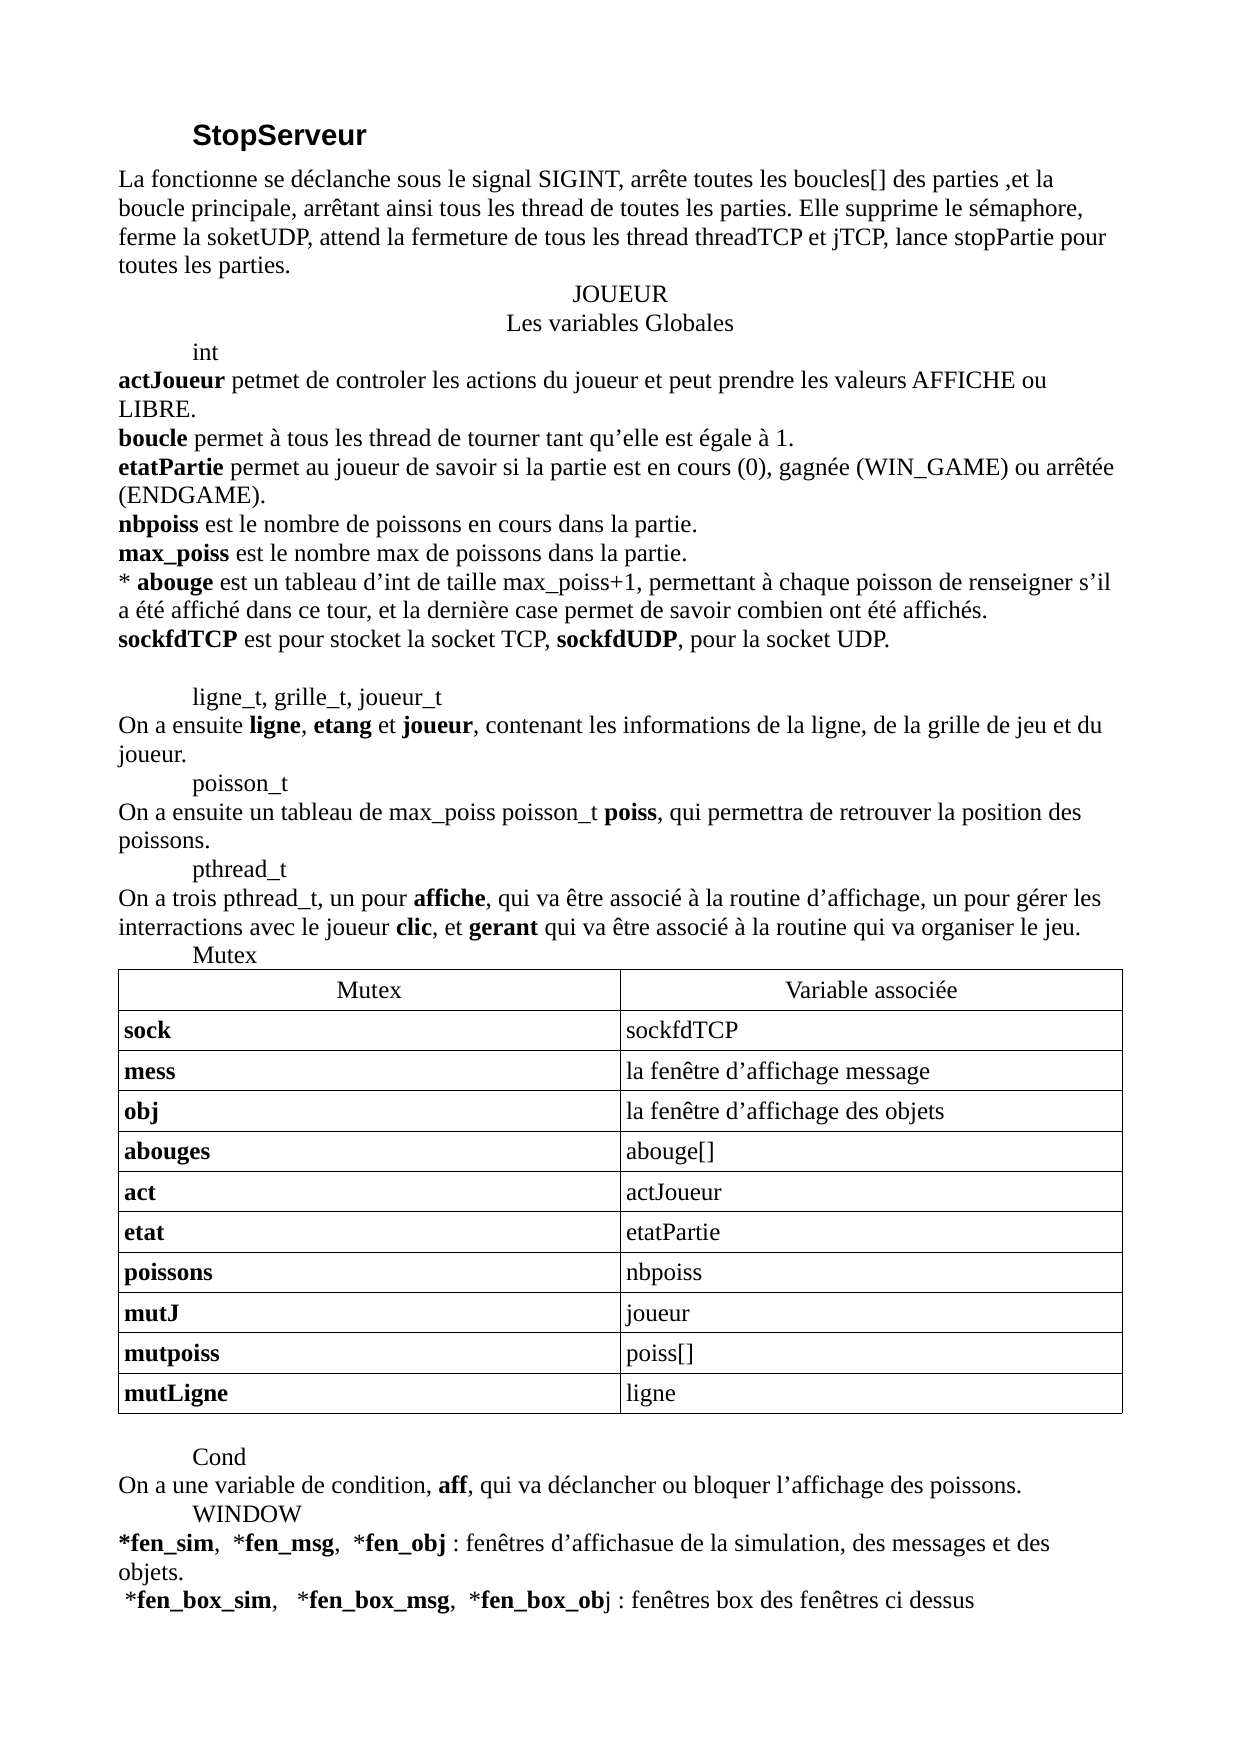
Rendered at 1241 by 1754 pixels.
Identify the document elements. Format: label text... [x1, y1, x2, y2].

table_cell obj [119, 1091, 620, 1131]
table_cell etatPartie [621, 1212, 1122, 1252]
table_cell mutJ [119, 1293, 620, 1332]
table_cell abouges [119, 1132, 620, 1171]
table_cell joueur [621, 1293, 1122, 1332]
text Mutex [118, 941, 1122, 969]
table_cell ligne [621, 1374, 1122, 1413]
text *fen_sim, *fen_msg, *fen_obj : fenêtres d’affichasue de la simulation, des messages et des objets. [118, 1528, 1122, 1585]
text poisson_t [118, 768, 1122, 797]
text La fonctionne se déclanche sous le signal SIGINT, arrête toutes les boucles[] des parties ,et la boucle principale, arrêtant ainsi tous les thread de toutes les parties. Elle supprime le sémaphore, ferme la soketUDP, attend la fermeture de tous les thread threadTCP et jTCP, lance stopPartie pour toutes les parties. [118, 164, 1122, 279]
table_cell la fenêtre d’affichage message [621, 1051, 1122, 1090]
text ligne_t, grille_t, joueur_t [118, 682, 1122, 711]
table_cell mutLigne [119, 1374, 620, 1413]
text * abouge est un tableau d’int de taille max_poiss+1, permettant à chaque poisson de renseigner s’il a été affiché dans ce tour, et la dernière case permet de savoir combien ont été affichés. [118, 567, 1122, 624]
text int [118, 337, 1122, 366]
table_header Mutex [119, 970, 620, 1010]
table_cell mess [119, 1051, 620, 1090]
table_cell actJoueur [621, 1172, 1122, 1211]
text On a ensuite un tableau de max_poiss poisson_t poiss, qui permettra de retrouver la position des poissons. [118, 797, 1122, 854]
text pthread_t [118, 854, 1122, 883]
table_cell nbpoiss [621, 1253, 1122, 1292]
table_cell etat [119, 1212, 620, 1252]
text *fen_box_sim, *fen_box_msg, *fen_box_obj : fenêtres box des fenêtres ci dessus [118, 1585, 1122, 1614]
table_cell la fenêtre d’affichage des objets [621, 1091, 1122, 1131]
table_cell abouge[] [621, 1132, 1122, 1171]
table_cell sockfdTCP [621, 1011, 1122, 1050]
text JOUEUR [118, 279, 1122, 308]
table_cell poissons [119, 1253, 620, 1292]
text On a une variable de condition, aff, qui va déclancher ou bloquer l’affichage des poissons. [118, 1470, 1122, 1499]
text sockfdTCP est pour stocket la socket TCP, sockfdUDP, pour la socket UDP. [118, 624, 1122, 653]
table_cell sock [119, 1011, 620, 1050]
text Cond [118, 1442, 1122, 1470]
text Les variables Globales [118, 308, 1122, 337]
table_header Variable associée [621, 970, 1122, 1010]
text WINDOW [118, 1499, 1122, 1528]
table_cell act [119, 1172, 620, 1211]
text nbpoiss est le nombre de poissons en cours dans la partie. [118, 509, 1122, 538]
table_cell mutpoiss [119, 1333, 620, 1372]
text max_poiss est le nombre max de poissons dans la partie. [118, 538, 1122, 567]
text etatPartie permet au joueur de savoir si la partie est en cours (0), gagnée (WIN_GAME) ou arrêtée (ENDGAME). [118, 452, 1122, 509]
text On a trois pthread_t, un pour affiche, qui va être associé à la routine d’affichage, un pour gérer les interractions avec le joueur clic, et gerant qui va être associé à la routine qui va organiser le jeu. [118, 883, 1122, 941]
subtitle StopServeur [118, 118, 1122, 152]
text On a ensuite ligne, etang et joueur, contenant les informations de la ligne, de la grille de jeu et du joueur. [118, 711, 1122, 768]
text boucle permet à tous les thread de tourner tant qu’elle est égale à 1. [118, 423, 1122, 452]
text actJoueur petmet de controler les actions du joueur et peut prendre les valeurs AFFICHE ou LIBRE. [118, 366, 1122, 423]
table_cell poiss[] [621, 1333, 1122, 1372]
